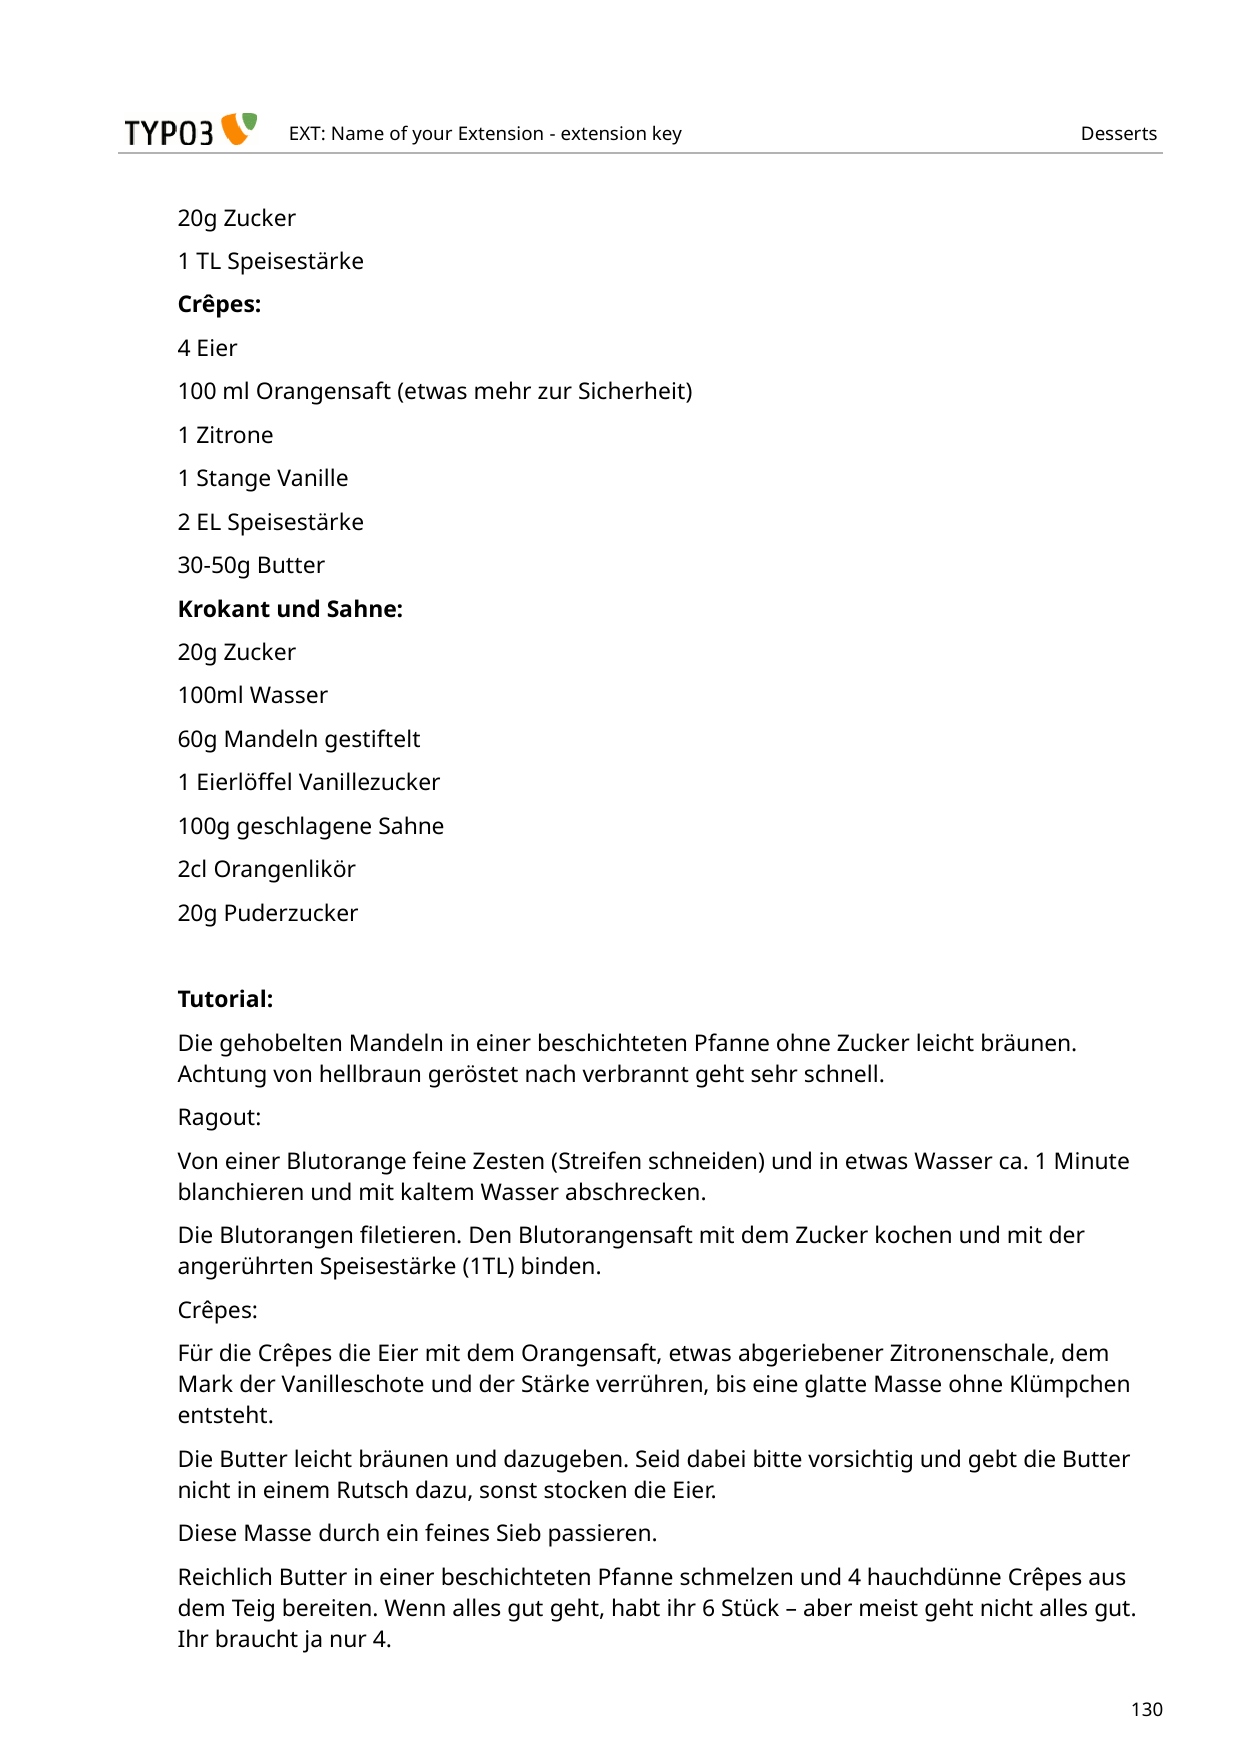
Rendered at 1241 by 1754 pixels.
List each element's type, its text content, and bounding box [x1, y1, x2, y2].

text 100ml Wasser [177, 679, 1163, 710]
text Reichlich Butter in einer beschichteten Pfanne schmelzen und 4 hauchdünne Crêpes aus dem Teig bereiten. Wenn alles gut geht, habt ihr 6 Stück – aber meist geht nicht alles gut. Ihr braucht ja nur 4. [177, 1561, 1163, 1654]
text 20g Zucker [177, 202, 1163, 233]
text Krokant und Sahne: [177, 592, 1163, 623]
text Crêpes: [177, 288, 1163, 319]
text 100g geschlagene Sahne [177, 810, 1163, 841]
text 1 Stange Vanille [177, 462, 1163, 493]
text Die Butter leicht bräunen und dazugeben. Seid dabei bitte vorsichtig und gebt die Butter nicht in einem Rutsch dazu, sonst stocken die Eier. [177, 1443, 1163, 1505]
text Die Blutorangen filetieren. Den Blutorangensaft mit dem Zucker kochen und mit der angerührten Speisestärke (1TL) binden. [177, 1219, 1163, 1281]
text 20g Zucker [177, 636, 1163, 667]
text Für die Crêpes die Eier mit dem Orangensaft, etwas abgeriebener Zitronenschale, dem Mark der Vanilleschote und der Stärke verrühren, bis eine glatte Masse ohne Klümpchen entsteht. [177, 1337, 1163, 1430]
text 4 Eier [177, 332, 1163, 363]
text 20g Puderzucker [177, 897, 1163, 928]
text Diese Masse durch ein feines Sieb passieren. [177, 1517, 1163, 1548]
text Ragout: [177, 1101, 1163, 1132]
text Tutorial: [177, 983, 1163, 1014]
text 1 TL Speisestärke [177, 245, 1163, 276]
text 1 Zitrone [177, 419, 1163, 450]
text 2cl Orangenlikör [177, 853, 1163, 884]
text Von einer Blutorange feine Zesten (Streifen schneiden) und in etwas Wasser ca. 1 Minute blanchieren und mit kaltem Wasser abschrecken. [177, 1145, 1163, 1207]
text 60g Mandeln gestiftelt [177, 723, 1163, 754]
text Crêpes: [177, 1294, 1163, 1325]
text 30-50g Butter [177, 549, 1163, 580]
picture [124, 112, 260, 145]
text 100 ml Orangensaft (etwas mehr zur Sicherheit) [177, 375, 1163, 406]
text 2 EL Speisestärke [177, 506, 1163, 537]
text 1 Eierlöffel Vanillezucker [177, 766, 1163, 797]
text Die gehobelten Mandeln in einer beschichteten Pfanne ohne Zucker leicht bräunen. Achtung von hellbraun geröstet nach verbrannt geht sehr schnell. [177, 1027, 1163, 1089]
